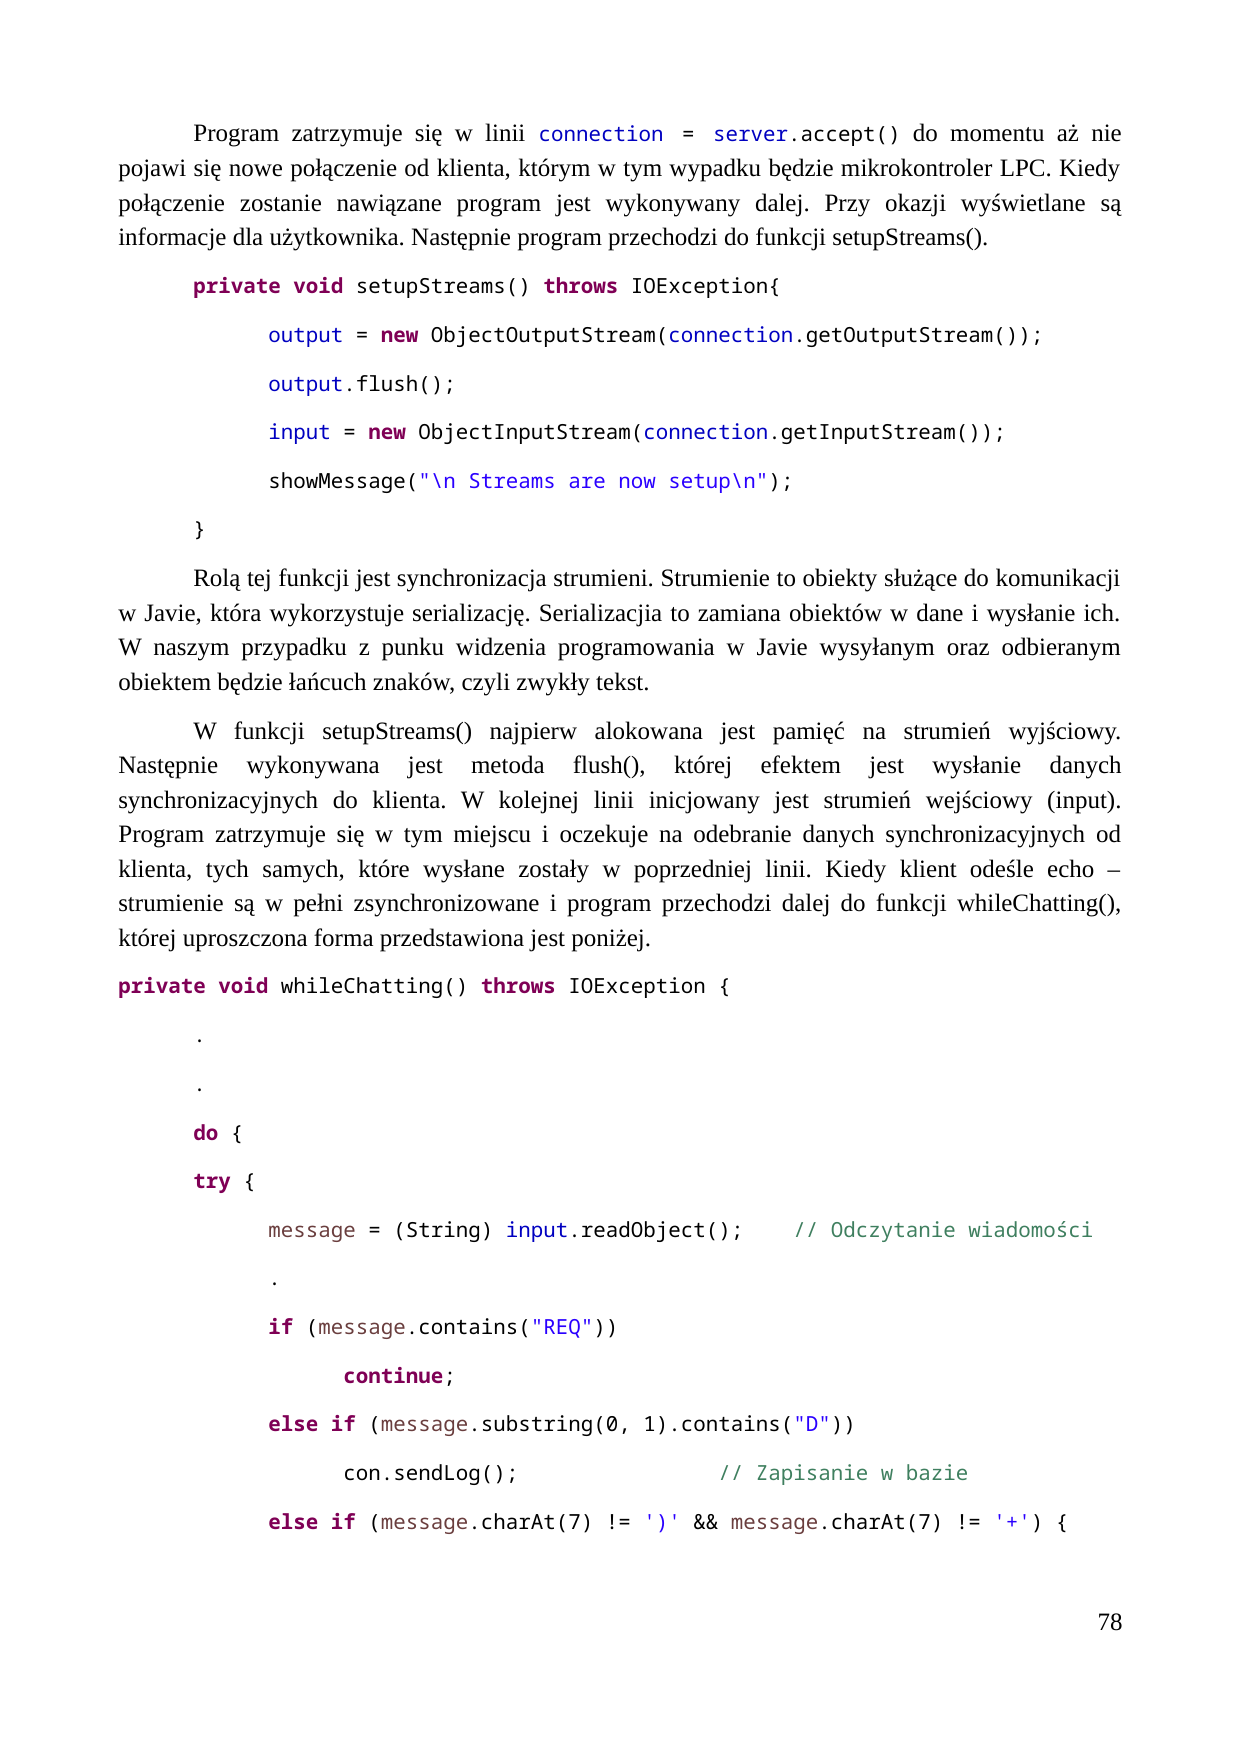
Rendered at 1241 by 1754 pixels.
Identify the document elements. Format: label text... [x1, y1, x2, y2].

text private void setupStreams() throws IOException{ [118, 271, 1122, 300]
text else if (message.charAt(7) != ')' && message.charAt(7) != '+') { [118, 1507, 1122, 1535]
text input = new ObjectInputStream(connection.getInputStream()); [118, 417, 1122, 446]
text con.sendLog(); // Zapisanie w bazie [118, 1458, 1122, 1487]
text else if (message.substring(0, 1).contains("D")) [118, 1409, 1122, 1438]
text . [118, 1020, 1122, 1049]
text Program zatrzymuje się w linii connection = server.accept() do momentu aż nie pojawi się nowe połączenie od klienta, którym w tym wypadku będzie mikrokontroler LPC. Kiedy połączenie zostanie nawiązane program jest wykonywany dalej. Przy okazji wyświetlane są informacje dla użytkownika. Następnie program przechodzi do funkcji setupStreams(). [118, 118, 1122, 251]
text if (message.contains("REQ")) [118, 1312, 1122, 1341]
text output.flush(); [118, 369, 1122, 397]
text W funkcji setupStreams() najpierw alokowana jest pamięć na strumień wyjściowy. Następnie wykonywana jest metoda flush(), której efektem jest wysłanie danych synchronizacyjnych do klienta. W kolejnej linii inicjowany jest strumień wejściowy (input). Program zatrzymuje się w tym miejscu i oczekuje na odebranie danych synchronizacyjnych od klienta, tych samych, które wysłane zostały w poprzedniej linii. Kiedy klient odeśle echo – strumienie są w pełni zsynchronizowane i program przechodzi dalej do funkcji whileChatting(), której uproszczona forma przedstawiona jest poniżej. [118, 716, 1122, 951]
text Rolą tej funkcji jest synchronizacja strumieni. Strumienie to obiekty służące do komunikacji w Javie, która wykorzystuje serializację. Serializacjia to zamiana obiektów w dane i wysłanie ich. W naszym przypadku z punku widzenia programowania w Javie wysyłanym oraz odbieranym obiektem będzie łańcuch znaków, czyli zwykły tekst. [118, 563, 1122, 695]
text continue; [118, 1361, 1122, 1389]
text . [118, 1069, 1122, 1097]
text message = (String) input.readObject(); // Odczytanie wiadomości [118, 1215, 1122, 1243]
text output = new ObjectOutputStream(connection.getOutputStream()); [118, 320, 1122, 348]
text showMessage("\n Streams are now setup\n"); [118, 466, 1122, 494]
text } [118, 514, 1122, 543]
text . [118, 1263, 1122, 1292]
text private void whileChatting() throws IOException { [118, 972, 1122, 1000]
text do { [118, 1118, 1122, 1146]
text try { [118, 1166, 1122, 1195]
